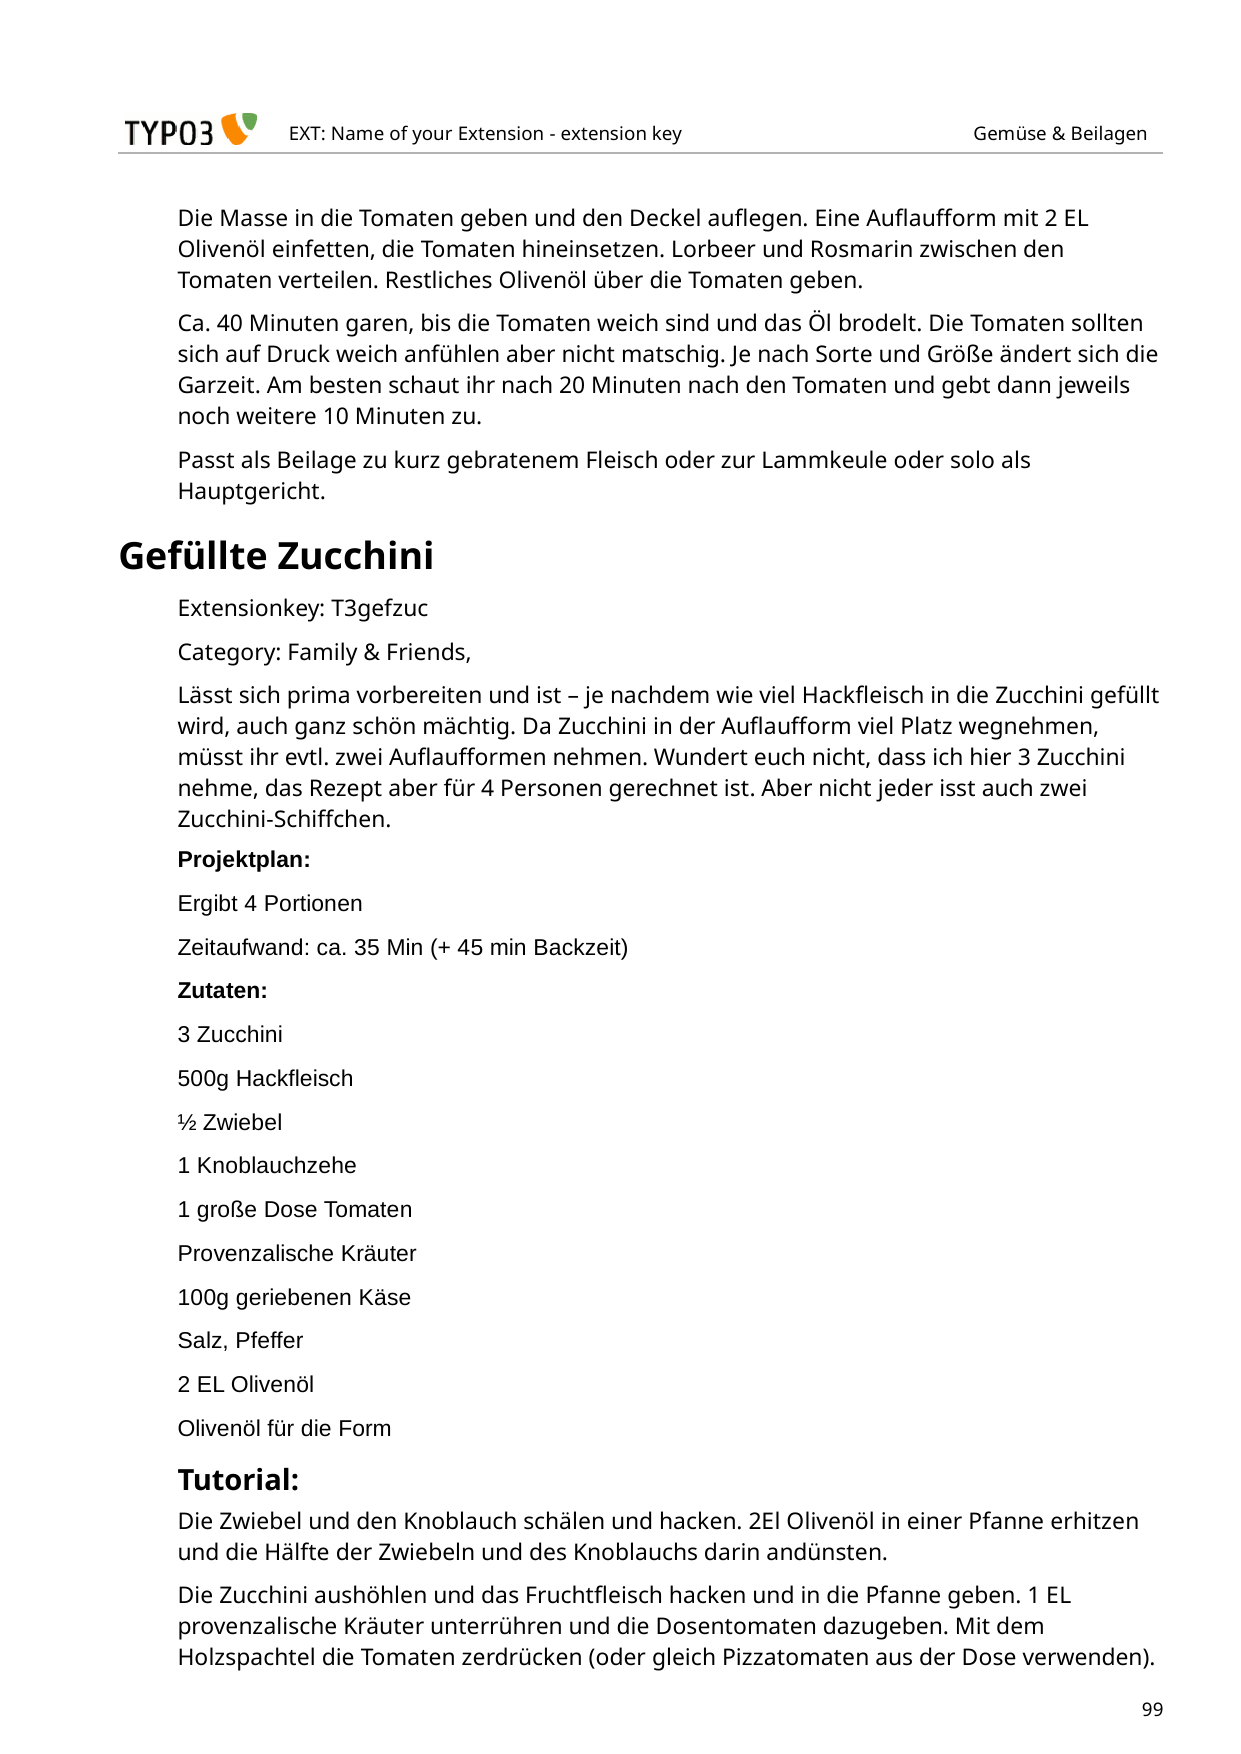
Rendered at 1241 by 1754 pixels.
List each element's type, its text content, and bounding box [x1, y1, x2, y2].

text Category: Family & Friends, [177, 636, 1163, 667]
text 100g geriebenen Käse [177, 1284, 1163, 1310]
text 500g Hackfleisch [177, 1065, 1163, 1091]
text Provenzalische Kräuter [177, 1240, 1163, 1266]
text Ca. 40 Minuten garen, bis die Tomaten weich sind und das Öl brodelt. Die Tomaten sollten sich auf Druck weich anfühlen aber nicht matschig. Je nach Sorte und Größe ändert sich die Garzeit. Am besten schaut ihr nach 20 Minuten nach den Tomaten und gebt dann jeweils noch weitere 10 Minuten zu. [177, 307, 1163, 431]
text 1 große Dose Tomaten [177, 1197, 1163, 1223]
text ½ Zwiebel [177, 1109, 1163, 1135]
text Lässt sich prima vorbereiten und ist – je nachdem wie viel Hackfleisch in die Zucchini gefüllt wird, auch ganz schön mächtig. Da Zucchini in der Auflaufform viel Platz wegnehmen, müsst ihr evtl. zwei Auflaufformen nehmen. Wundert euch nicht, dass ich hier 3 Zucchini nehme, das Rezept aber für 4 Personen gerechnet ist. Aber nicht jeder isst auch zwei Zucchini-Schiffchen. [177, 679, 1163, 834]
text Zeitaufwand: ca. 35 Min (+ 45 min Backzeit) [177, 934, 1163, 960]
text Passt als Beilage zu kurz gebratenem Fleisch oder zur Lammkeule oder solo als Hauptgericht. [177, 444, 1163, 506]
text Salz, Pfeffer [177, 1328, 1163, 1354]
subtitle Gefüllte Zucchini [118, 529, 1163, 580]
text Die Zwiebel und den Knoblauch schälen und hacken. 2El Olivenöl in einer Pfanne erhitzen und die Hälfte der Zwiebeln und des Knoblauchs darin andünsten. [177, 1504, 1163, 1567]
picture [124, 112, 260, 145]
subtitle Tutorial: [177, 1459, 1163, 1499]
text Die Zucchini aushöhlen und das Fruchtfleisch hacken und in die Pfanne geben. 1 EL provenzalische Kräuter unterrühren und die Dosentomaten dazugeben. Mit dem Holzspachtel die Tomaten zerdrücken (oder gleich Pizzatomaten aus der Dose verwenden). [177, 1579, 1163, 1672]
text Ergibt 4 Portionen [177, 890, 1163, 916]
text 3 Zucchini [177, 1022, 1163, 1048]
text Extensionkey: T3gefzuc [177, 592, 1163, 623]
text 1 Knoblauchzehe [177, 1153, 1163, 1179]
text 2 EL Olivenöl [177, 1372, 1163, 1398]
text Die Masse in die Tomaten geben und den Deckel auflegen. Eine Auflaufform mit 2 EL Olivenöl einfetten, die Tomaten hineinsetzen. Lorbeer und Rosmarin zwischen den Tomaten verteilen. Restliches Olivenöl über die Tomaten geben. [177, 202, 1163, 295]
text Projektplan: [177, 847, 1163, 873]
text Zutaten: [177, 978, 1163, 1004]
text Olivenöl für die Form [177, 1415, 1163, 1441]
